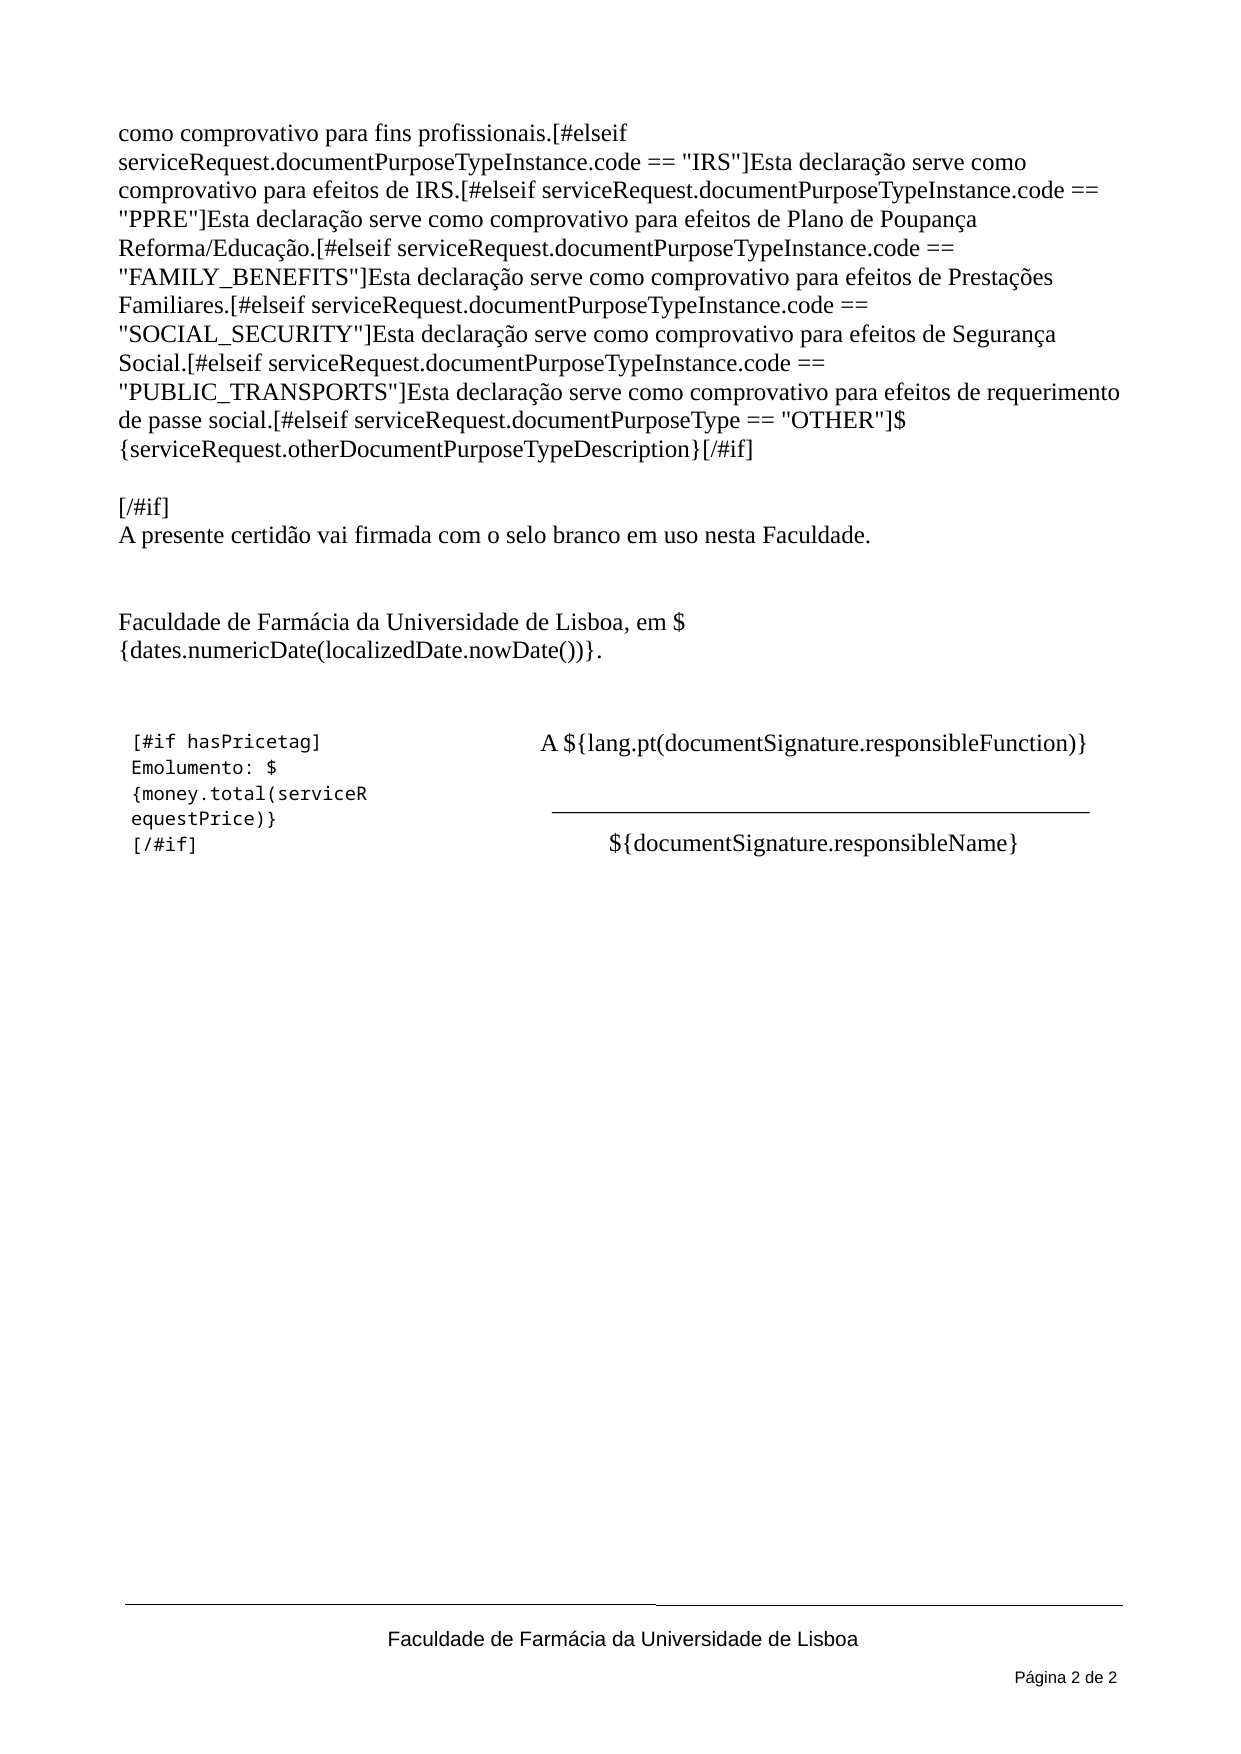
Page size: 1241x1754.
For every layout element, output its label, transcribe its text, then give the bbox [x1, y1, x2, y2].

table_header A ${lang.pt(documentSignature.responsibleFunction)} [519, 722, 1110, 762]
text A presente certidão vai firmada com o selo branco em uso nesta Faculdade. [118, 521, 1122, 549]
text [/#if] [118, 492, 1122, 521]
table_cell ___________________________________________ [519, 762, 1110, 822]
table_header [#if hasPricetag] Emolumento: ${money.total(serviceRequestPrice)} [/#if] [125, 722, 519, 862]
text como comprovativo para fins profissionais.[#elseif serviceRequest.documentPurposeTypeInstance.code == "IRS"]Esta declaração serve como comprovativo para efeitos de IRS.[#elseif serviceRequest.documentPurposeTypeInstance.code == "PPRE"]Esta declaração serve como comprovativo para efeitos de Plano de Poupança Reforma/Educação.[#elseif serviceRequest.documentPurposeTypeInstance.code == "FAMILY_BENEFITS"]Esta declaração serve como comprovativo para efeitos de Prestações Familiares.[#elseif serviceRequest.documentPurposeTypeInstance.code == "SOCIAL_SECURITY"]Esta declaração serve como comprovativo para efeitos de Segurança Social.[#elseif serviceRequest.documentPurposeTypeInstance.code == "PUBLIC_TRANSPORTS"]Esta declaração serve como comprovativo para efeitos de requerimento de passe social.[#elseif serviceRequest.documentPurposeType == "OTHER"]${serviceRequest.otherDocumentPurposeTypeDescription}[/#if] [118, 118, 1122, 463]
text Faculdade de Farmácia da Universidade de Lisboa, em ${dates.numericDate(localizedDate.nowDate())}. [118, 607, 1122, 664]
table_cell ${documentSignature.responsibleName} [519, 822, 1110, 862]
